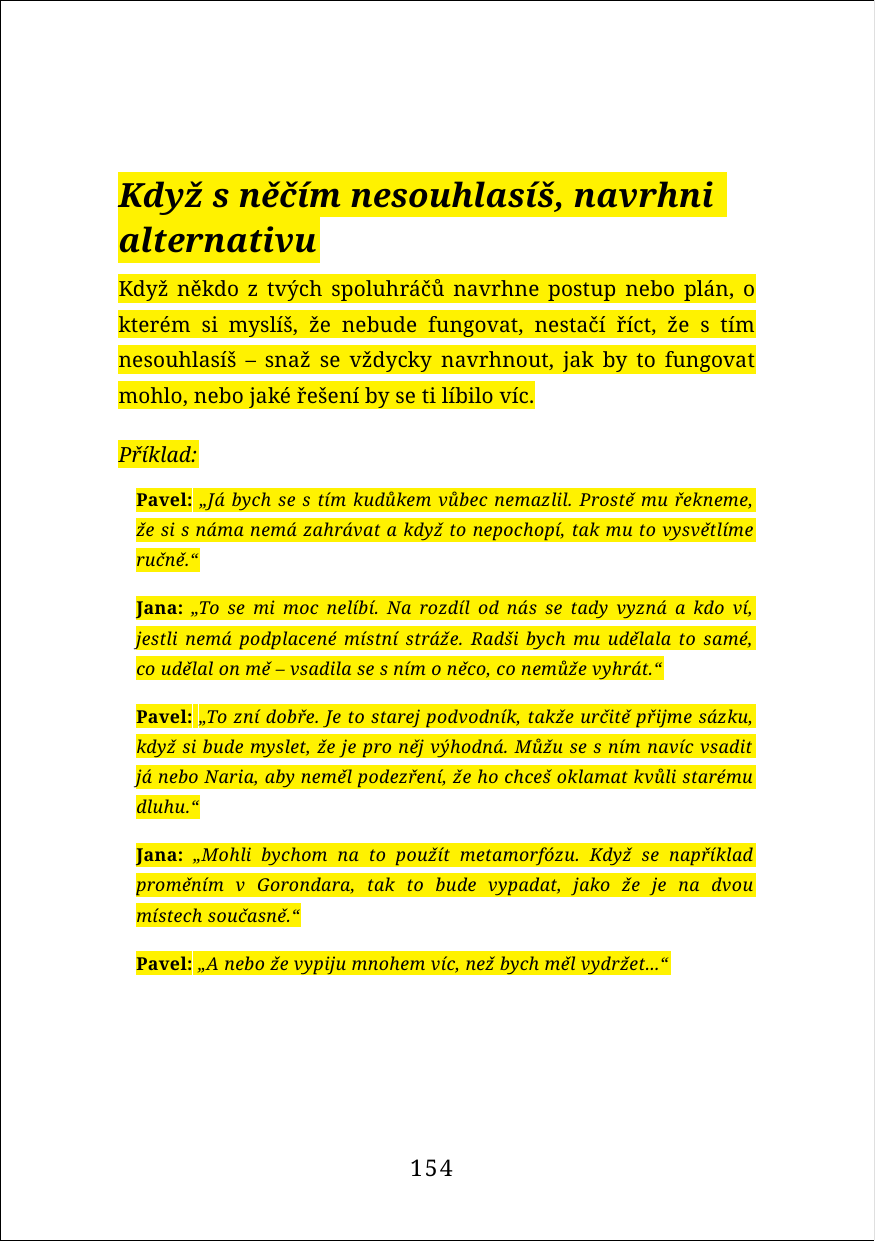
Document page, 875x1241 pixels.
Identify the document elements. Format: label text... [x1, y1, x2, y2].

text Jana: „Mohli bychom na to použít metamorfózu. Když se například proměním v Gorondara, tak to bude vypadat, jako že je na dvou místech současně.“ [136, 843, 756, 927]
text Pavel: „To zní dobře. Je to starej podvodník, takže určitě přijme sázku, když si bude myslet, že je pro něj výhodná. Můžu se s ním navíc vsadit já nebo Naria, aby neměl podezření, že ho chceš oklamat kvůli starému dluhu.“ [136, 704, 756, 819]
text Jana: „To se mi moc nelíbí. Na rozdíl od nás se tady vyzná a kdo ví, jestli nemá podplacené místní stráže. Radši bych mu udělala to samé, co udělal on mě – vsadila se s ním o něco, co nemůže vyhrát.“ [136, 596, 756, 680]
subtitle Když s něčím nesouhlasíš, navrhni alternativu [118, 172, 756, 263]
text Pavel: „Já bych se s tím kudůkem vůbec nemazlil. Prostě mu řekneme, že si s náma nemá zahrávat a když to nepochopí, tak mu to vysvětlíme ručně.“ [136, 487, 756, 572]
text Příklad: [118, 440, 756, 468]
text Pavel: „A nebo že vypiju mnohem víc, než bych měl vydržet...“ [136, 951, 756, 975]
text Když někdo z tvých spoluhráčů navrhne postup nebo plán, o kterém si myslíš, že nebude fungovat, nestačí říct, že s tím nesouhlasíš – snaž se vždycky navrhnout, jak by to fungovat mohlo, nebo jaké řešení by se ti líbilo víc. [118, 274, 756, 409]
